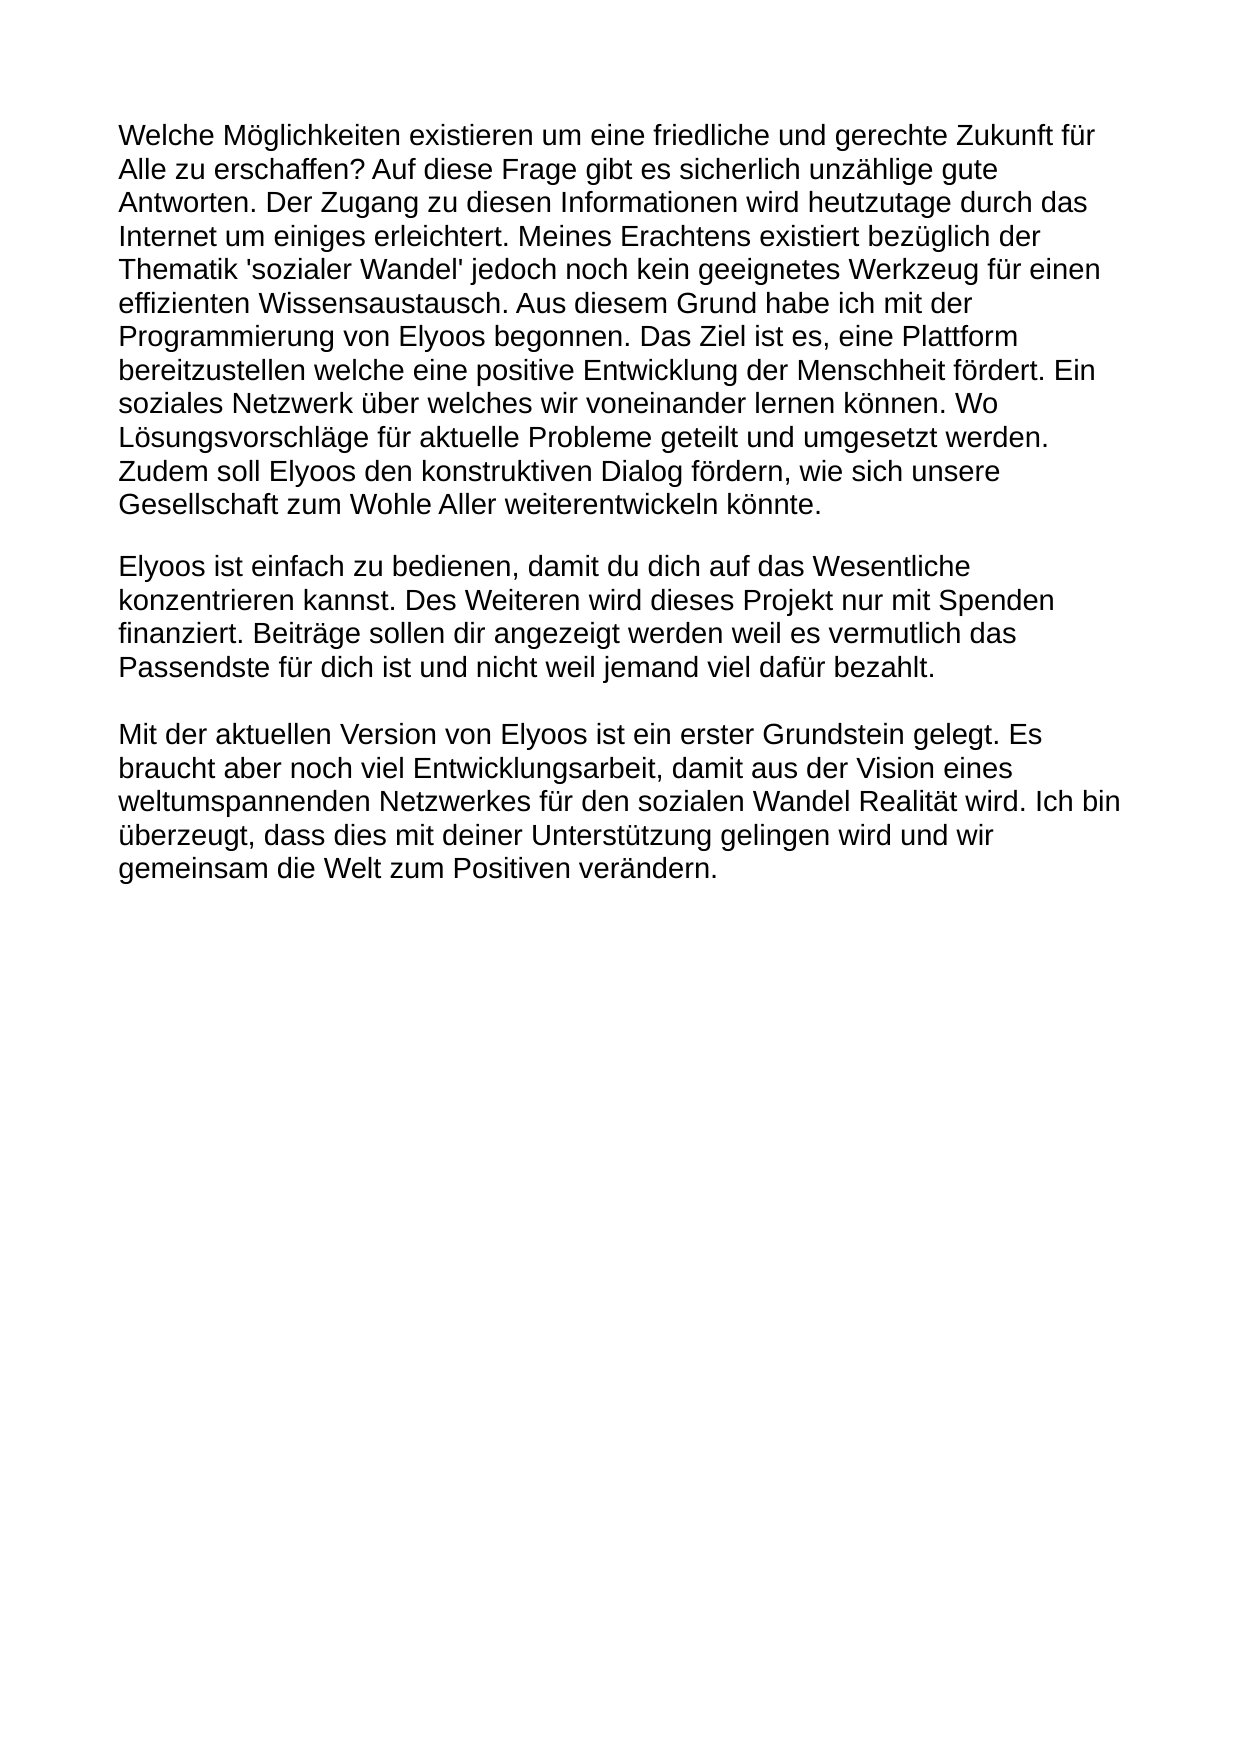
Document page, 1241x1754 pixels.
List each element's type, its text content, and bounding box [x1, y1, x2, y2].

text Elyoos ist einfach zu bedienen, damit du dich auf das Wesentliche konzentrieren kannst. Des Weiteren wird dieses Projekt nur mit Spenden finanziert. Beiträge sollen dir angezeigt werden weil es vermutlich das Passendste für dich ist und nicht weil jemand viel dafür bezahlt. [118, 549, 1122, 683]
text Mit der aktuellen Version von Elyoos ist ein erster Grundstein gelegt. Es braucht aber noch viel Entwicklungsarbeit, damit aus der Vision eines weltumspannenden Netzwerkes für den sozialen Wandel Realität wird. Ich bin überzeugt, dass dies mit deiner Unterstützung gelingen wird und wir gemeinsam die Welt zum Positiven verändern. [118, 717, 1122, 885]
text Welche Möglichkeiten existieren um eine friedliche und gerechte Zukunft für Alle zu erschaffen? Auf diese Frage gibt es sicherlich unzählige gute Antworten. Der Zugang zu diesen Informationen wird heutzutage durch das Internet um einiges erleichtert. Meines Erachtens existiert bezüglich der Thematik 'sozialer Wandel' jedoch noch kein geeignetes Werkzeug für einen effizienten Wissensaustausch. Aus diesem Grund habe ich mit der Programmierung von Elyoos begonnen. Das Ziel ist es, eine Plattform bereitzustellen welche eine positive Entwicklung der Menschheit fördert. Ein soziales Netzwerk über welches wir voneinander lernen können. Wo Lösungsvorschläge für aktuelle Probleme geteilt und umgesetzt werden. Zudem soll Elyoos den konstruktiven Dialog fördern, wie sich unsere Gesellschaft zum Wohle Aller weiterentwickeln könnte. [118, 118, 1122, 521]
